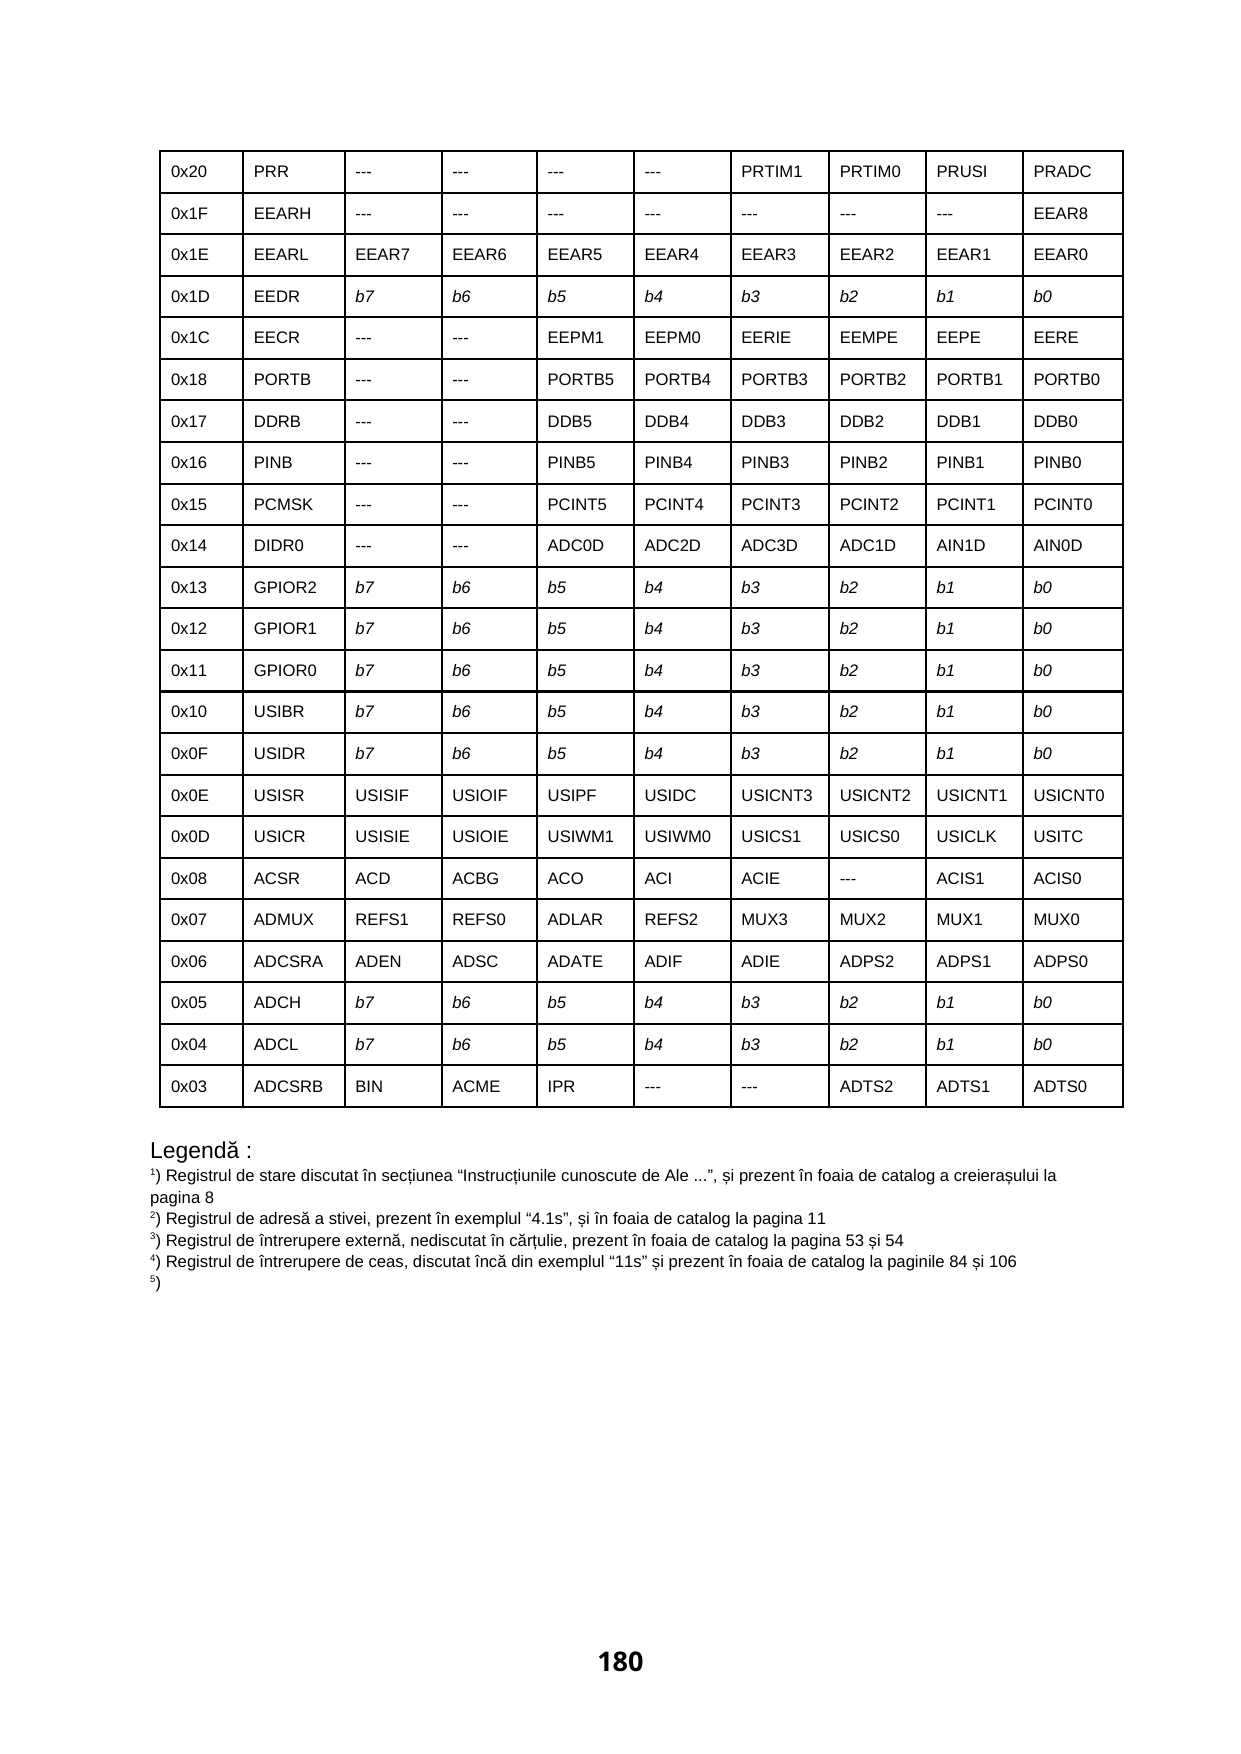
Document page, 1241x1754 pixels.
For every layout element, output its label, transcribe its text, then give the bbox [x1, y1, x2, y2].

table_cell --- [732, 194, 828, 233]
table_cell ACME [443, 1066, 536, 1106]
table_cell --- [346, 526, 441, 566]
table_cell MUX0 [1024, 900, 1122, 940]
table_cell b3 [732, 568, 828, 607]
table_cell b5 [538, 1025, 633, 1064]
table_cell b1 [927, 983, 1022, 1023]
table_cell b7 [346, 734, 441, 773]
table_cell --- [927, 194, 1022, 233]
table_cell b6 [443, 734, 536, 773]
table_cell DDB5 [538, 401, 633, 441]
table_cell b7 [346, 693, 441, 732]
table_cell b0 [1024, 651, 1122, 690]
table_cell b5 [538, 693, 633, 732]
table_cell PRADC [1024, 152, 1122, 192]
table_cell ADCSRA [244, 942, 344, 981]
table_cell 0x04 [161, 1025, 242, 1064]
table_cell b0 [1024, 277, 1122, 316]
table_cell b5 [538, 277, 633, 316]
table_cell PCINT2 [830, 485, 925, 524]
table_cell USICLK [927, 817, 1022, 857]
table_cell --- [443, 152, 536, 192]
table_cell b4 [635, 568, 730, 607]
table_cell --- [443, 401, 536, 441]
table_cell --- [443, 485, 536, 524]
table_cell PINB3 [732, 443, 828, 482]
table_cell 0x11 [161, 651, 242, 690]
table_cell EEDR [244, 277, 344, 316]
table_cell ADATE [538, 942, 633, 981]
table_cell USIBR [244, 693, 344, 732]
table_cell b4 [635, 1025, 730, 1064]
table_cell b7 [346, 983, 441, 1023]
table_cell b2 [830, 693, 925, 732]
table_cell ADTS1 [927, 1066, 1022, 1106]
table_cell USIDC [635, 776, 730, 815]
table_cell USICNT0 [1024, 776, 1122, 815]
table_cell IPR [538, 1066, 633, 1106]
table_cell 0x18 [161, 360, 242, 399]
table_cell 0x12 [161, 609, 242, 649]
table_cell MUX1 [927, 900, 1022, 940]
table_cell --- [346, 443, 441, 482]
table_cell EEAR7 [346, 235, 441, 275]
table_cell USICNT2 [830, 776, 925, 815]
table_cell ADTS0 [1024, 1066, 1122, 1106]
table_cell PCINT5 [538, 485, 633, 524]
table_cell --- [443, 360, 536, 399]
table_cell ACIE [732, 859, 828, 898]
table_cell DDRB [244, 401, 344, 441]
table_cell b2 [830, 651, 925, 690]
table_cell PINB5 [538, 443, 633, 482]
table_cell 0x08 [161, 859, 242, 898]
table_cell EEARH [244, 194, 344, 233]
text Legendă : [150, 1137, 1091, 1163]
table_cell ADC0D [538, 526, 633, 566]
table_cell USICNT1 [927, 776, 1022, 815]
table_cell PORTB [244, 360, 344, 399]
table_cell ADIE [732, 942, 828, 981]
table_cell PCINT4 [635, 485, 730, 524]
table_cell --- [346, 401, 441, 441]
table_cell --- [346, 360, 441, 399]
table_cell b6 [443, 651, 536, 690]
table_cell DDB4 [635, 401, 730, 441]
table_cell EEARL [244, 235, 344, 275]
table_cell PRTIM0 [830, 152, 925, 192]
text 1) Registrul de stare discutat în secțiunea “Instrucțiunile cunoscute de Ale ...”, și prezent în foaia de catalog a creierașului la pagina 8 [150, 1167, 1091, 1207]
table_cell 0x0F [161, 734, 242, 773]
text 2) Registrul de adresă a stivei, prezent în exemplul “4.1s”, și în foaia de catalog la pagina 11 [150, 1209, 1091, 1228]
table_cell b1 [927, 1025, 1022, 1064]
table_cell ADTS2 [830, 1066, 925, 1106]
table_cell EEMPE [830, 318, 925, 358]
table_cell EEAR2 [830, 235, 925, 275]
table_cell PRUSI [927, 152, 1022, 192]
table_cell b3 [732, 983, 828, 1023]
table_cell b3 [732, 609, 828, 649]
table_cell PRTIM1 [732, 152, 828, 192]
table_cell DIDR0 [244, 526, 344, 566]
table_cell REFS0 [443, 900, 536, 940]
table_cell b6 [443, 983, 536, 1023]
table_cell PORTB4 [635, 360, 730, 399]
table_cell DDB2 [830, 401, 925, 441]
text 4) Registrul de întrerupere de ceas, discutat încă din exemplul “11s” și prezent în foaia de catalog la paginile 84 și 106 [150, 1252, 1091, 1271]
table_cell 0x1D [161, 277, 242, 316]
table_cell --- [346, 485, 441, 524]
table_cell --- [830, 859, 925, 898]
table_cell b0 [1024, 693, 1122, 732]
table_cell ADEN [346, 942, 441, 981]
table_cell b5 [538, 983, 633, 1023]
table_cell ADPS0 [1024, 942, 1122, 981]
table_cell b4 [635, 651, 730, 690]
table_cell b5 [538, 609, 633, 649]
table_cell USICS1 [732, 817, 828, 857]
table_cell --- [443, 318, 536, 358]
table_cell USIWM1 [538, 817, 633, 857]
table_cell ADCSRB [244, 1066, 344, 1106]
table_cell ACBG [443, 859, 536, 898]
table_cell b1 [927, 277, 1022, 316]
table_cell b4 [635, 693, 730, 732]
table_cell PINB1 [927, 443, 1022, 482]
table_cell PCINT0 [1024, 485, 1122, 524]
table_cell DDB3 [732, 401, 828, 441]
table_cell b4 [635, 983, 730, 1023]
table_cell EEAR4 [635, 235, 730, 275]
table_cell ACI [635, 859, 730, 898]
table_cell USITC [1024, 817, 1122, 857]
table_cell --- [443, 526, 536, 566]
table_cell EEPM0 [635, 318, 730, 358]
table_cell PORTB5 [538, 360, 633, 399]
table_cell 0x07 [161, 900, 242, 940]
table_cell --- [732, 1066, 828, 1106]
table_cell EERIE [732, 318, 828, 358]
table_cell b2 [830, 1025, 925, 1064]
table_cell ADMUX [244, 900, 344, 940]
table_cell EEAR5 [538, 235, 633, 275]
table_cell ADIF [635, 942, 730, 981]
table_cell --- [443, 194, 536, 233]
table_cell 0x06 [161, 942, 242, 981]
table_cell BIN [346, 1066, 441, 1106]
table_cell b0 [1024, 568, 1122, 607]
table_cell b7 [346, 277, 441, 316]
table_cell b2 [830, 568, 925, 607]
text 3) Registrul de întrerupere externă, nediscutat în cărțulie, prezent în foaia de catalog la pagina 53 și 54 [150, 1231, 1091, 1249]
table_cell ACIS0 [1024, 859, 1122, 898]
table_cell --- [346, 152, 441, 192]
table_cell --- [538, 152, 633, 192]
table_cell AIN0D [1024, 526, 1122, 566]
table_cell EEPE [927, 318, 1022, 358]
table_cell --- [346, 194, 441, 233]
table_cell ADPS1 [927, 942, 1022, 981]
table_cell ACD [346, 859, 441, 898]
table_cell 0x1F [161, 194, 242, 233]
table_cell USISIE [346, 817, 441, 857]
table_cell b5 [538, 568, 633, 607]
table_cell USICR [244, 817, 344, 857]
table_cell 0x14 [161, 526, 242, 566]
table_cell USIWM0 [635, 817, 730, 857]
table_cell --- [830, 194, 925, 233]
table_cell 0x03 [161, 1066, 242, 1106]
table_cell USICS0 [830, 817, 925, 857]
table_cell b3 [732, 693, 828, 732]
table_cell AIN1D [927, 526, 1022, 566]
table_cell b4 [635, 277, 730, 316]
table_cell ADC1D [830, 526, 925, 566]
table_cell PORTB2 [830, 360, 925, 399]
table_cell PINB2 [830, 443, 925, 482]
table_cell --- [635, 152, 730, 192]
table_cell b6 [443, 277, 536, 316]
table_cell b2 [830, 734, 925, 773]
table_cell PINB0 [1024, 443, 1122, 482]
table_cell REFS2 [635, 900, 730, 940]
table_cell 0x1C [161, 318, 242, 358]
table_cell EEAR1 [927, 235, 1022, 275]
table_cell PINB4 [635, 443, 730, 482]
table_cell USICNT3 [732, 776, 828, 815]
table_cell b0 [1024, 609, 1122, 649]
table_cell USIOIE [443, 817, 536, 857]
table_cell ADCH [244, 983, 344, 1023]
table_cell b6 [443, 609, 536, 649]
table_cell --- [346, 318, 441, 358]
table_cell 0x0D [161, 817, 242, 857]
table_cell 0x13 [161, 568, 242, 607]
table_cell --- [443, 443, 536, 482]
table_cell b7 [346, 609, 441, 649]
table_cell PORTB1 [927, 360, 1022, 399]
table_cell PORTB3 [732, 360, 828, 399]
table_cell b2 [830, 983, 925, 1023]
table_cell EEAR6 [443, 235, 536, 275]
table_cell 0x10 [161, 693, 242, 732]
table_cell PCMSK [244, 485, 344, 524]
table_cell 0x17 [161, 401, 242, 441]
table_cell MUX2 [830, 900, 925, 940]
table_cell b5 [538, 734, 633, 773]
table_cell ADSC [443, 942, 536, 981]
table_cell b7 [346, 1025, 441, 1064]
table_cell DDB0 [1024, 401, 1122, 441]
table_cell PORTB0 [1024, 360, 1122, 399]
table_cell REFS1 [346, 900, 441, 940]
table_cell ADC3D [732, 526, 828, 566]
table_cell EERE [1024, 318, 1122, 358]
table_cell b1 [927, 609, 1022, 649]
table_cell b2 [830, 277, 925, 316]
table_cell EECR [244, 318, 344, 358]
table_cell 0x16 [161, 443, 242, 482]
table_cell b3 [732, 651, 828, 690]
table_cell 0x05 [161, 983, 242, 1023]
table_cell ADLAR [538, 900, 633, 940]
table_cell --- [635, 194, 730, 233]
table_cell ACIS1 [927, 859, 1022, 898]
table_cell EEAR3 [732, 235, 828, 275]
table_cell USIDR [244, 734, 344, 773]
table_cell b3 [732, 1025, 828, 1064]
table_cell GPIOR1 [244, 609, 344, 649]
table_cell b0 [1024, 734, 1122, 773]
table_cell PCINT1 [927, 485, 1022, 524]
table_cell EEAR0 [1024, 235, 1122, 275]
table_cell 0x20 [161, 152, 242, 192]
table_cell EEAR8 [1024, 194, 1122, 233]
table_cell ACSR [244, 859, 344, 898]
table_cell PCINT3 [732, 485, 828, 524]
table_cell b1 [927, 734, 1022, 773]
table_cell --- [538, 194, 633, 233]
table_cell b1 [927, 693, 1022, 732]
table_cell GPIOR2 [244, 568, 344, 607]
table_cell b6 [443, 1025, 536, 1064]
table_cell USISIF [346, 776, 441, 815]
table_cell 0x0E [161, 776, 242, 815]
table_cell ADPS2 [830, 942, 925, 981]
table_cell ADCL [244, 1025, 344, 1064]
table_cell ACO [538, 859, 633, 898]
table_cell USIOIF [443, 776, 536, 815]
text 5) [150, 1273, 1091, 1292]
table_cell b1 [927, 651, 1022, 690]
table_cell 0x1E [161, 235, 242, 275]
table_cell PRR [244, 152, 344, 192]
table_cell b5 [538, 651, 633, 690]
table_cell b6 [443, 568, 536, 607]
table_cell b3 [732, 734, 828, 773]
table_cell DDB1 [927, 401, 1022, 441]
table_cell b7 [346, 651, 441, 690]
table_cell PINB [244, 443, 344, 482]
table_cell b6 [443, 693, 536, 732]
table_cell USISR [244, 776, 344, 815]
table_cell b2 [830, 609, 925, 649]
table_cell MUX3 [732, 900, 828, 940]
table_cell b0 [1024, 983, 1122, 1023]
table_cell EEPM1 [538, 318, 633, 358]
table_cell ADC2D [635, 526, 730, 566]
table_cell 0x15 [161, 485, 242, 524]
table_cell b3 [732, 277, 828, 316]
table_cell b4 [635, 609, 730, 649]
table_cell GPIOR0 [244, 651, 344, 690]
table_cell b7 [346, 568, 441, 607]
table_cell --- [635, 1066, 730, 1106]
table_cell b1 [927, 568, 1022, 607]
table_cell b4 [635, 734, 730, 773]
table_cell USIPF [538, 776, 633, 815]
table_cell b0 [1024, 1025, 1122, 1064]
